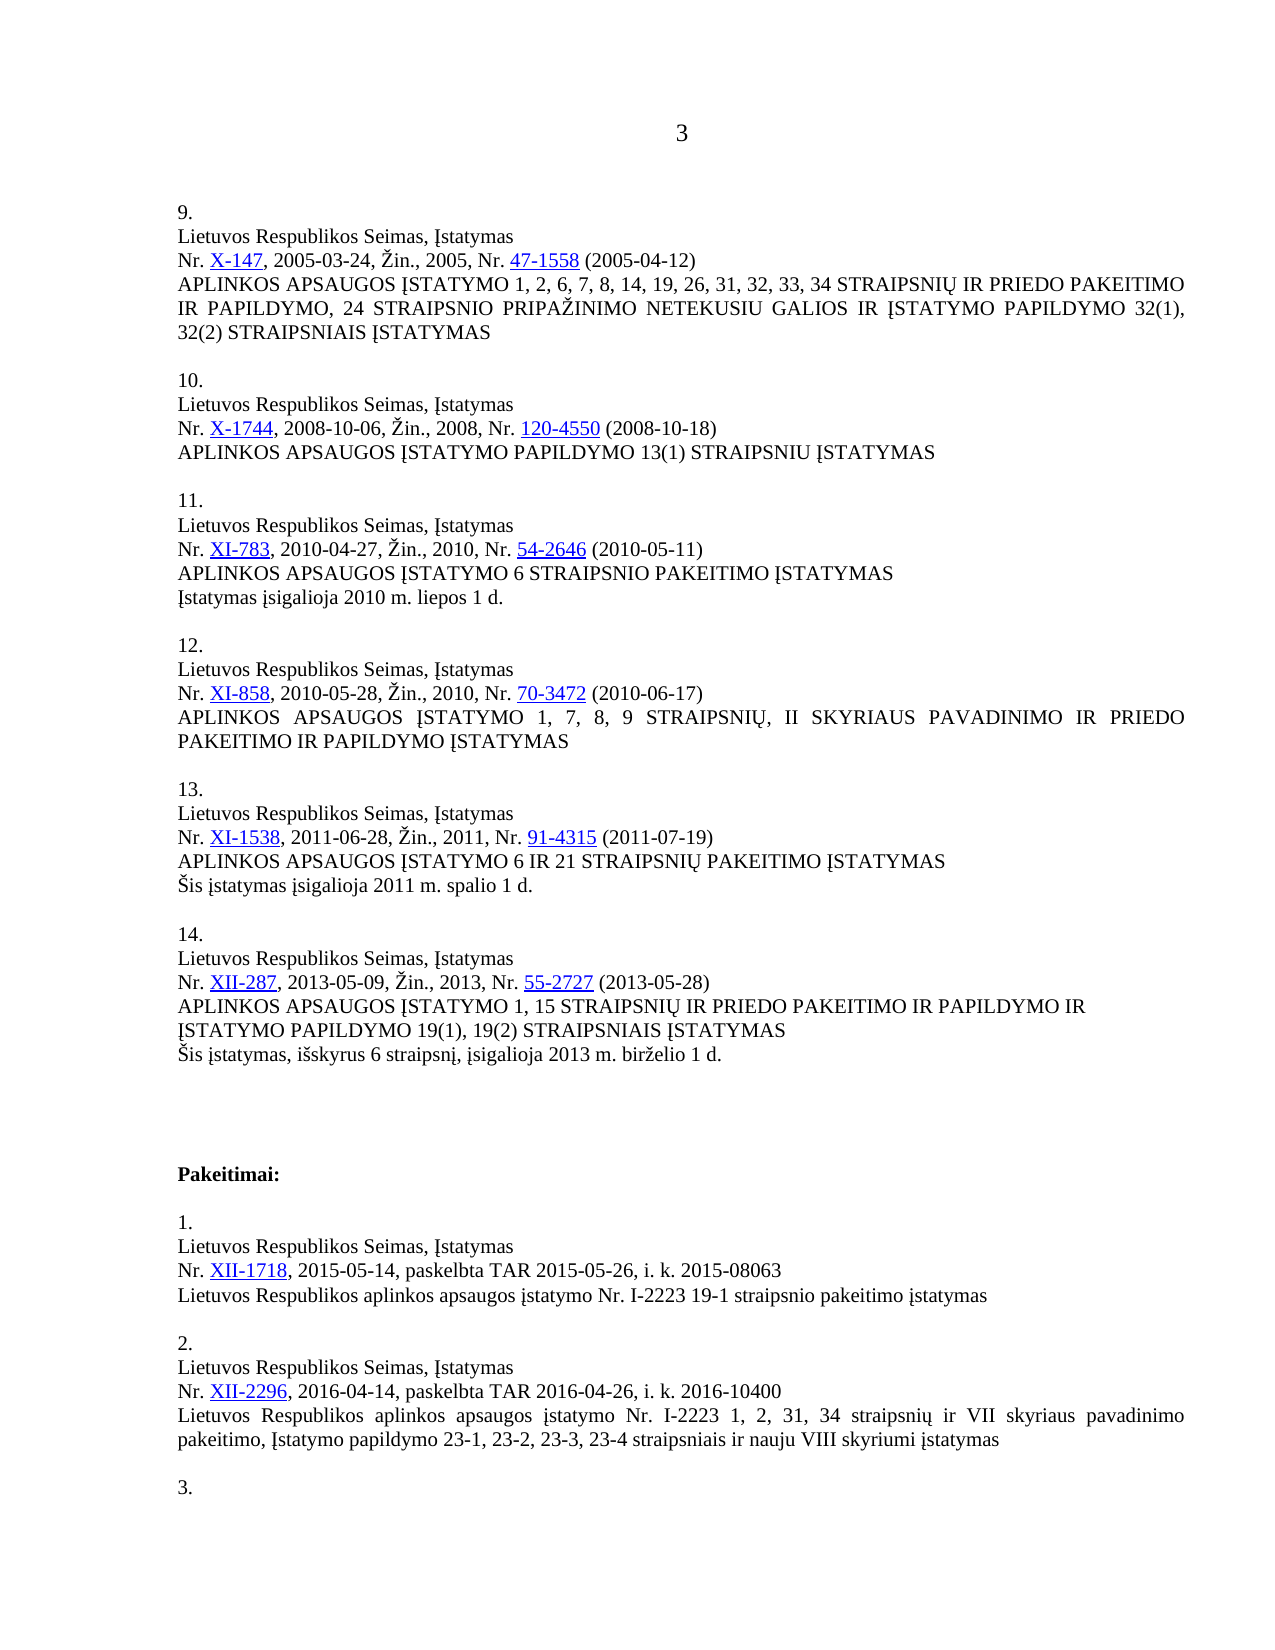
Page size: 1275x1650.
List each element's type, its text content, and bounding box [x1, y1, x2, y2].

text Nr. X-1744, 2008-10-06, Žin., 2008, Nr. 120-4550 (2008-10-18) [177, 416, 1186, 440]
text 10. [177, 368, 1186, 392]
text Lietuvos Respublikos aplinkos apsaugos įstatymo Nr. I-2223 1, 2, 31, 34 straipsnių ir VII skyriaus pavadinimo pakeitimo, Įstatymo papildymo 23-1, 23-2, 23-3, 23-4 straipsniais ir nauju VIII skyriumi įstatymas [177, 1403, 1186, 1451]
text Lietuvos Respublikos Seimas, Įstatymas [177, 801, 1186, 825]
text 9. [177, 200, 1186, 224]
text 13. [177, 777, 1186, 801]
text Nr. X-147, 2005-03-24, Žin., 2005, Nr. 47-1558 (2005-04-12) [177, 248, 1186, 272]
text Lietuvos Respublikos aplinkos apsaugos įstatymo Nr. I-2223 19-1 straipsnio pakeitimo įstatymas [177, 1282, 1186, 1307]
text 1. [177, 1210, 1186, 1234]
text 3. [177, 1475, 1186, 1499]
text Pakeitimai: [177, 1162, 1186, 1186]
text Nr. XI-783, 2010-04-27, Žin., 2010, Nr. 54-2646 (2010-05-11) [177, 537, 1186, 561]
text Įstatymas įsigalioja 2010 m. liepos 1 d. [177, 585, 1186, 609]
text Lietuvos Respublikos Seimas, Įstatymas [177, 657, 1186, 681]
text Nr. XII-1718, 2015-05-14, paskelbta TAR 2015-05-26, i. k. 2015-08063 [177, 1258, 1186, 1282]
text Nr. XII-287, 2013-05-09, Žin., 2013, Nr. 55-2727 (2013-05-28) [177, 970, 1186, 994]
text 11. [177, 488, 1186, 512]
text Lietuvos Respublikos Seimas, Įstatymas [177, 1355, 1186, 1379]
text APLINKOS APSAUGOS ĮSTATYMO 6 STRAIPSNIO PAKEITIMO ĮSTATYMAS [177, 561, 1186, 585]
text APLINKOS APSAUGOS ĮSTATYMO PAPILDYMO 13(1) STRAIPSNIU ĮSTATYMAS [177, 440, 1186, 464]
text Nr. XI-858, 2010-05-28, Žin., 2010, Nr. 70-3472 (2010-06-17) [177, 681, 1186, 705]
text Šis įstatymas, išskyrus 6 straipsnį, įsigalioja 2013 m. birželio 1 d. [177, 1042, 1186, 1066]
text APLINKOS APSAUGOS ĮSTATYMO 1, 7, 8, 9 STRAIPSNIŲ, II SKYRIAUS PAVADINIMO IR PRIEDO PAKEITIMO IR PAPILDYMO ĮSTATYMAS [177, 705, 1186, 753]
text Lietuvos Respublikos Seimas, Įstatymas [177, 512, 1186, 537]
text 14. [177, 922, 1186, 946]
text Šis įstatymas įsigalioja 2011 m. spalio 1 d. [177, 873, 1186, 897]
text 2. [177, 1331, 1186, 1355]
text 12. [177, 633, 1186, 657]
text Lietuvos Respublikos Seimas, Įstatymas [177, 224, 1186, 248]
text Lietuvos Respublikos Seimas, Įstatymas [177, 946, 1186, 970]
text Nr. XI-1538, 2011-06-28, Žin., 2011, Nr. 91-4315 (2011-07-19) [177, 825, 1186, 849]
text Nr. XII-2296, 2016-04-14, paskelbta TAR 2016-04-26, i. k. 2016-10400 [177, 1379, 1186, 1403]
text APLINKOS APSAUGOS ĮSTATYMO 1, 2, 6, 7, 8, 14, 19, 26, 31, 32, 33, 34 STRAIPSNIŲ IR PRIEDO PAKEITIMO IR PAPILDYMO, 24 STRAIPSNIO PRIPAŽINIMO NETEKUSIU GALIOS IR ĮSTATYMO PAPILDYMO 32(1), 32(2) STRAIPSNIAIS ĮSTATYMAS [177, 272, 1186, 344]
text Lietuvos Respublikos Seimas, Įstatymas [177, 1234, 1186, 1258]
text APLINKOS APSAUGOS ĮSTATYMO 1, 15 STRAIPSNIŲ IR PRIEDO PAKEITIMO IR PAPILDYMO IR ĮSTATYMO PAPILDYMO 19(1), 19(2) STRAIPSNIAIS ĮSTATYMAS [177, 994, 1186, 1042]
text Lietuvos Respublikos Seimas, Įstatymas [177, 392, 1186, 416]
text APLINKOS APSAUGOS ĮSTATYMO 6 IR 21 STRAIPSNIŲ PAKEITIMO ĮSTATYMAS [177, 849, 1186, 873]
